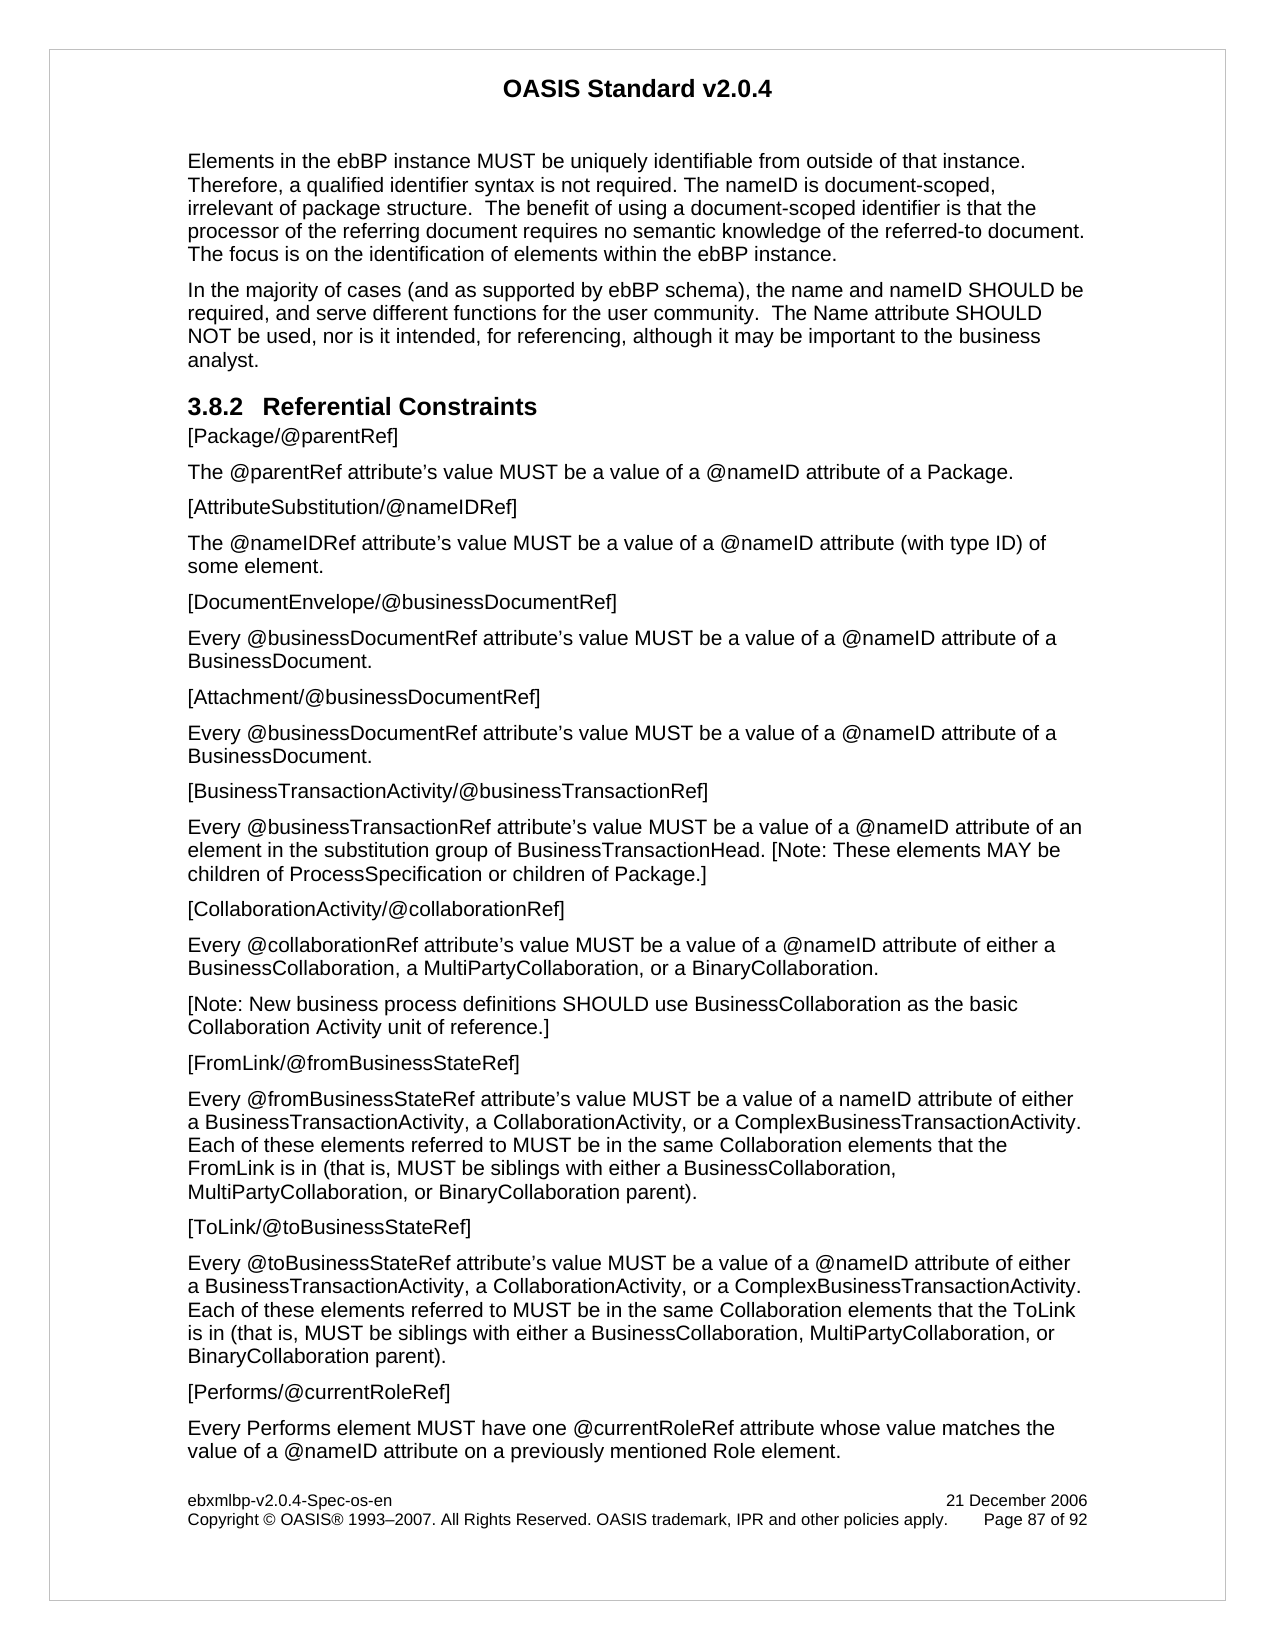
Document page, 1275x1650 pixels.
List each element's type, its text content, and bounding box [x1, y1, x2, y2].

text [Note: New business process definitions SHOULD use BusinessCollaboration as the basic Collaboration Activity unit of reference.] [187, 993, 1087, 1039]
text [Attachment/@businessDocumentRef] [187, 685, 1087, 708]
text Elements in the ebBP instance MUST be uniquely identifiable from outside of that instance. Therefore, a qualified identifier syntax is not required. The nameID is document-scoped, irrelevant of package structure. The benefit of using a document-scoped identifier is that the processor of the referring document requires no semantic knowledge of the referred-to document. The focus is on the identification of elements within the ebBP instance. [187, 150, 1087, 266]
text Every @businessDocumentRef attribute’s value MUST be a value of a @nameID attribute of a BusinessDocument. [187, 626, 1087, 673]
text [DocumentEnvelope/@businessDocumentRef] [187, 591, 1087, 614]
text Every @businessTransactionRef attribute’s value MUST be a value of a @nameID attribute of an element in the substitution group of BusinessTransactionHead. [Note: These elements MAY be children of ProcessSpecification or children of Package.] [187, 816, 1087, 885]
text [ToLink/@toBusinessStateRef] [187, 1216, 1087, 1239]
text The @parentRef attribute’s value MUST be a value of a @nameID attribute of a Package. [187, 460, 1087, 483]
text Every @businessDocumentRef attribute’s value MUST be a value of a @nameID attribute of a BusinessDocument. [187, 721, 1087, 767]
text [Package/@parentRef] [187, 424, 1087, 448]
text [AttributeSubstitution/@nameIDRef] [187, 496, 1087, 519]
text In the majority of cases (and as supported by ebBP schema), the name and nameID SHOULD be required, and serve different functions for the user community. The Name attribute SHOULD NOT be used, nor is it intended, for referencing, although it may be important to the business analyst. [187, 279, 1087, 372]
text Every @fromBusinessStateRef attribute’s value MUST be a value of a nameID attribute of either a BusinessTransactionActivity, a CollaborationActivity, or a ComplexBusinessTransactionActivity. Each of these elements referred to MUST be in the same Collaboration elements that the FromLink is in (that is, MUST be siblings with either a BusinessCollaboration, MultiPartyCollaboration, or BinaryCollaboration parent). [187, 1087, 1087, 1203]
text Every @toBusinessStateRef attribute’s value MUST be a value of a @nameID attribute of either a BusinessTransactionActivity, a CollaborationActivity, or a ComplexBusinessTransactionActivity. Each of these elements referred to MUST be in the same Collaboration elements that the ToLink is in (that is, MUST be siblings with either a BusinessCollaboration, MultiPartyCollaboration, or BinaryCollaboration parent). [187, 1252, 1087, 1368]
text [BusinessTransactionActivity/@businessTransactionRef] [187, 780, 1087, 803]
text Every @collaborationRef attribute’s value MUST be a value of a @nameID attribute of either a BusinessCollaboration, a MultiPartyCollaboration, or a BinaryCollaboration. [187, 934, 1087, 980]
text [CollaborationActivity/@collaborationRef] [187, 898, 1087, 921]
text [Performs/@currentRoleRef] [187, 1380, 1087, 1403]
subtitle Referential Constraints [187, 392, 1087, 420]
text [FromLink/@fromBusinessStateRef] [187, 1052, 1087, 1075]
text The @nameIDRef attribute’s value MUST be a value of a @nameID attribute (with type ID) of some element. [187, 532, 1087, 578]
text Every Performs element MUST have one @currentRoleRef attribute whose value matches the value of a @nameID attribute on a previously mentioned Role element. [187, 1416, 1087, 1462]
